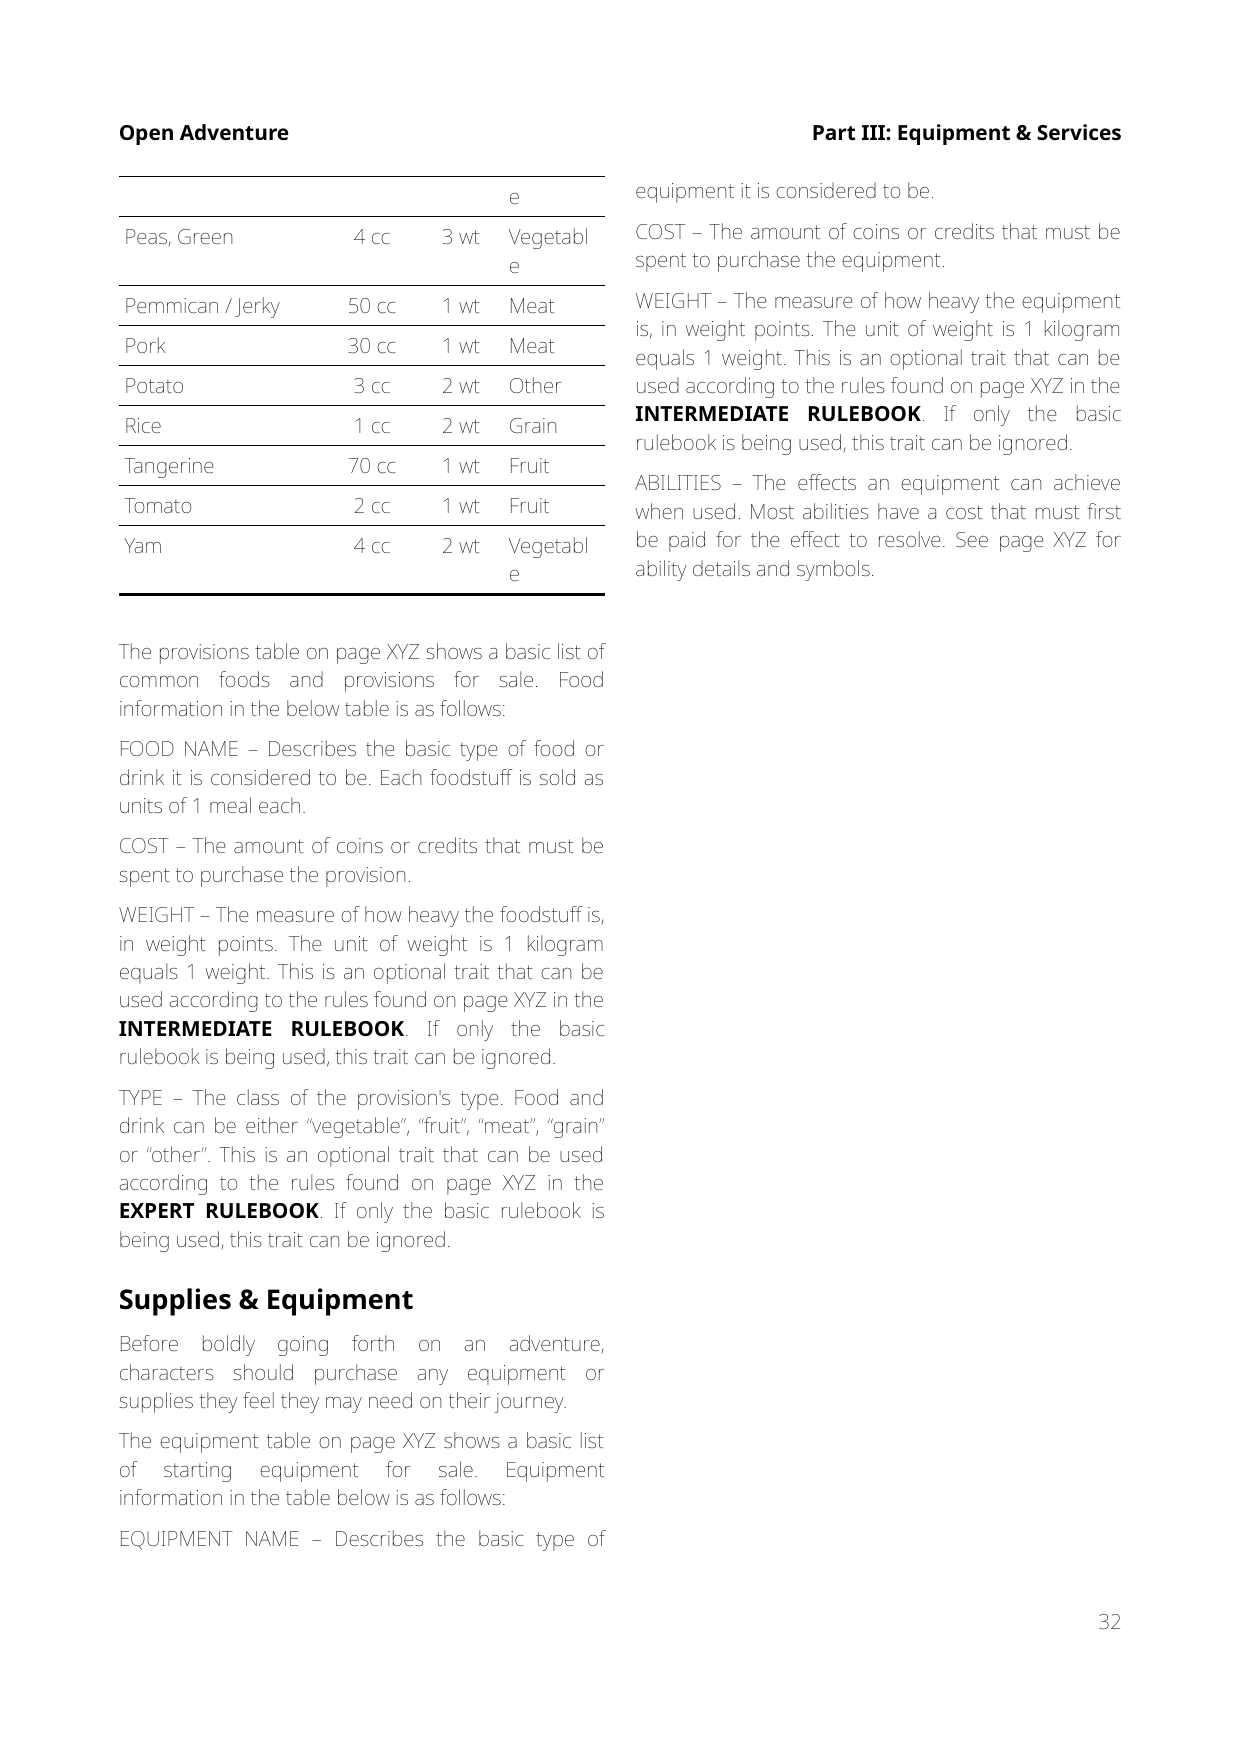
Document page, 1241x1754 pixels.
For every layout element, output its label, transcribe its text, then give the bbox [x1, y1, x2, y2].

table_cell Meat [503, 286, 605, 325]
table_cell Potato [119, 366, 325, 405]
text The equipment table on page XYZ shows a basic list of starting equipment for sale. Equipment information in the table below is as follows: [118, 1427, 605, 1512]
table_cell 4 cc [325, 526, 418, 593]
table_cell Peas, Green [119, 217, 325, 285]
table_cell [325, 177, 418, 216]
table_cell 4 cc [325, 217, 418, 285]
table_cell Tangerine [119, 446, 325, 485]
table_cell 1 cc [325, 406, 418, 445]
table_cell 1 wt [419, 326, 503, 365]
table_cell Fruit [503, 486, 605, 525]
table_cell Yam [119, 526, 325, 593]
table_cell 2 wt [419, 406, 503, 445]
table_cell 2 cc [325, 486, 418, 525]
text TYPE – The class of the provision's type. Food and drink can be either “vegetable”, “fruit”, “meat”, “grain” or “other”. This is an optional trait that can be used according to the rules found on page XYZ in the EXPERT RULEBOOK. If only the basic rulebook is being used, this trait can be ignored. [118, 1083, 605, 1253]
table_cell 1 wt [419, 286, 503, 325]
table_cell 50 cc [325, 286, 418, 325]
text EQUIPMENT NAME – Describes the basic type of [118, 1524, 605, 1552]
table_cell [419, 177, 503, 216]
table_cell Rice [119, 406, 325, 445]
text Supplies & Equipment [118, 1281, 605, 1317]
text ABILITIES – The effects an equipment can achieve when used. Most abilities have a cost that must first be paid for the effect to resolve. See page XYZ for ability details and symbols. [635, 468, 1122, 582]
table_cell Pork [119, 326, 325, 365]
text The provisions table on page XYZ shows a basic list of common foods and provisions for sale. Food information in the below table is as follows: [118, 637, 605, 722]
table_cell Tomato [119, 486, 325, 525]
table_cell e [503, 177, 605, 216]
text FOOD NAME – Describes the basic type of food or drink it is considered to be. Each foodstuff is sold as units of 1 meal each. [118, 734, 605, 819]
text COST – The amount of coins or credits that must be spent to purchase the provision. [118, 831, 605, 888]
table_cell Fruit [503, 446, 605, 485]
table_cell 2 wt [419, 526, 503, 593]
table_cell [119, 177, 325, 216]
table_cell Other [503, 366, 605, 405]
table_cell 3 wt [419, 217, 503, 285]
table_cell Grain [503, 406, 605, 445]
text COST – The amount of coins or credits that must be spent to purchase the equipment. [635, 217, 1122, 274]
table_cell 30 cc [325, 326, 418, 365]
text Before boldly going forth on an adventure, characters should purchase any equipment or supplies they feel they may need on their journey. [118, 1329, 605, 1415]
table_cell Vegetable [503, 217, 605, 285]
text WEIGHT – The measure of how heavy the equipment is, in weight points. The unit of weight is 1 kilogram equals 1 weight. This is an optional trait that can be used according to the rules found on page XYZ in the INTERMEDIATE RULEBOOK. If only the basic rulebook is being used, this trait can be ignored. [635, 286, 1122, 456]
table_cell Vegetable [503, 526, 605, 593]
text WEIGHT – The measure of how heavy the foodstuff is, in weight points. The unit of weight is 1 kilogram equals 1 weight. This is an optional trait that can be used according to the rules found on page XYZ in the INTERMEDIATE RULEBOOK. If only the basic rulebook is being used, this trait can be ignored. [118, 900, 605, 1071]
table_cell 3 cc [325, 366, 418, 405]
table_cell Pemmican / Jerky [119, 286, 325, 325]
table_cell 1 wt [419, 446, 503, 485]
table_cell 70 cc [325, 446, 418, 485]
table_cell Meat [503, 326, 605, 365]
table_cell 2 wt [419, 366, 503, 405]
table_cell 1 wt [419, 486, 503, 525]
text equipment it is considered to be. [635, 176, 1122, 205]
